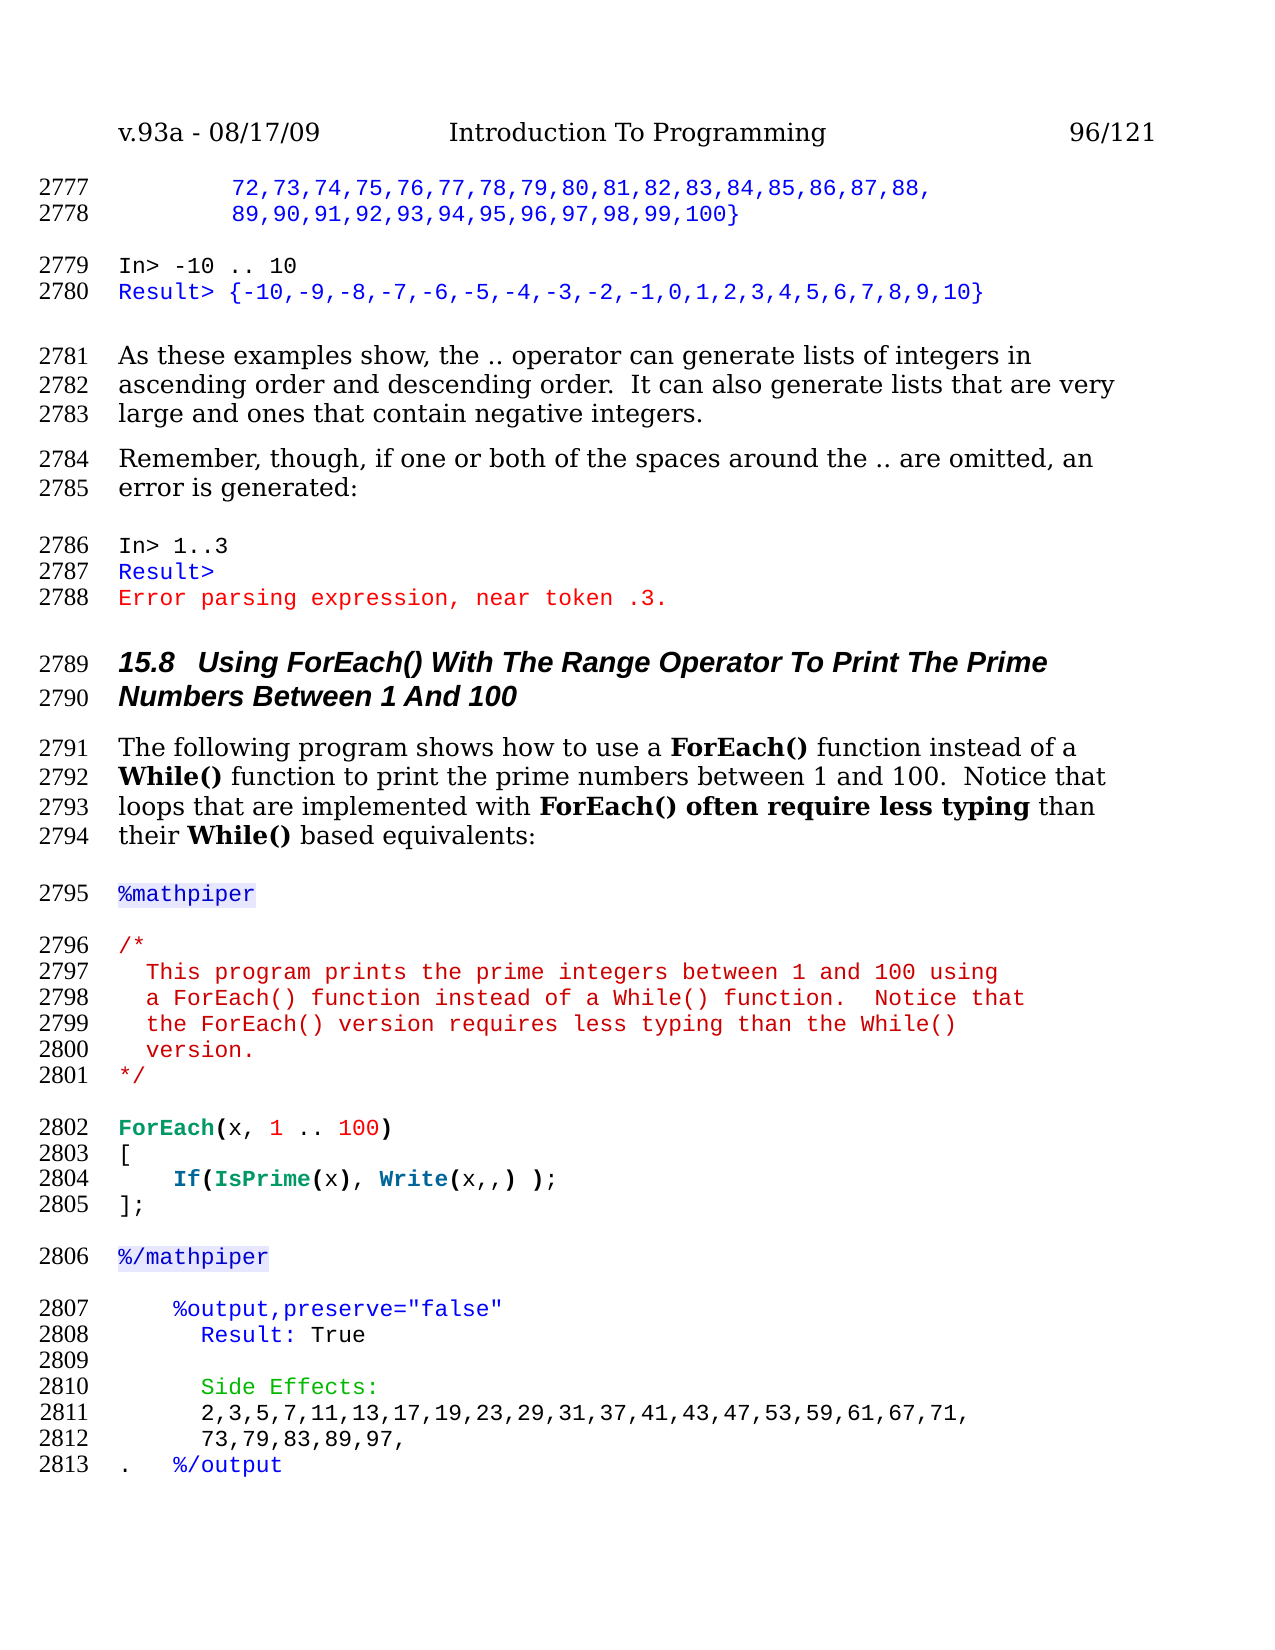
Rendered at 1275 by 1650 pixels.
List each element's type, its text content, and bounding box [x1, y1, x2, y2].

text 2,3,5,7,11,13,17,19,23,29,31,37,41,43,47,53,59,61,67,71, [118, 1401, 1157, 1427]
text Side Effects: [118, 1375, 1157, 1401]
text %output,preserve="false" [118, 1297, 1157, 1323]
text Remember, though, if one or both of the spaces around the .. are omitted, an error is generated: [118, 444, 1157, 502]
text ]; [118, 1194, 1157, 1220]
text Error parsing expression, near token .3. [118, 586, 1157, 612]
text As these examples show, the .. operator can generate lists of integers in ascending order and descending order. It can also generate lists that are very large and ones that contain negative integers. [118, 341, 1157, 429]
text Result> {-10,-9,-8,-7,-6,-5,-4,-3,-2,-1,0,1,2,3,4,5,6,7,8,9,10} [118, 281, 1157, 306]
text [ [118, 1142, 1157, 1168]
text The following program shows how to use a ForEach() function instead of a While() function to print the prime numbers between 1 and 100. Notice that loops that are implemented with ForEach() often require less typing than their While() based equivalents: [118, 733, 1157, 851]
text /* [118, 934, 1157, 960]
text the ForEach() version requires less typing than the While() [118, 1012, 1157, 1038]
text If(IsPrime(x), Write(x,,) ); [118, 1168, 1157, 1194]
text 73,79,83,89,97, [118, 1427, 1157, 1453]
text Result> [118, 560, 1157, 586]
text version. [118, 1038, 1157, 1064]
text %mathpiper [118, 882, 1157, 908]
text Result: True [118, 1323, 1157, 1349]
text */ [118, 1064, 1157, 1090]
subtitle Using ForEach() With The Range Operator To Print The Prime Numbers Between 1 And 100 [118, 645, 1157, 712]
text This program prints the prime integers between 1 and 100 using [118, 960, 1157, 986]
text %/mathpiper [118, 1246, 1157, 1272]
text In> 1..3 [118, 534, 1157, 560]
text . %/output [118, 1453, 1157, 1479]
text In> -10 .. 10 [118, 254, 1157, 281]
text a ForEach() function instead of a While() function. Notice that [118, 986, 1157, 1012]
text ForEach(x, 1 .. 100) [118, 1116, 1157, 1142]
text 72,73,74,75,76,77,78,79,80,81,82,83,84,85,86,87,88, [231, 177, 1157, 203]
text 89,90,91,92,93,94,95,96,97,98,99,100} [231, 203, 1157, 229]
